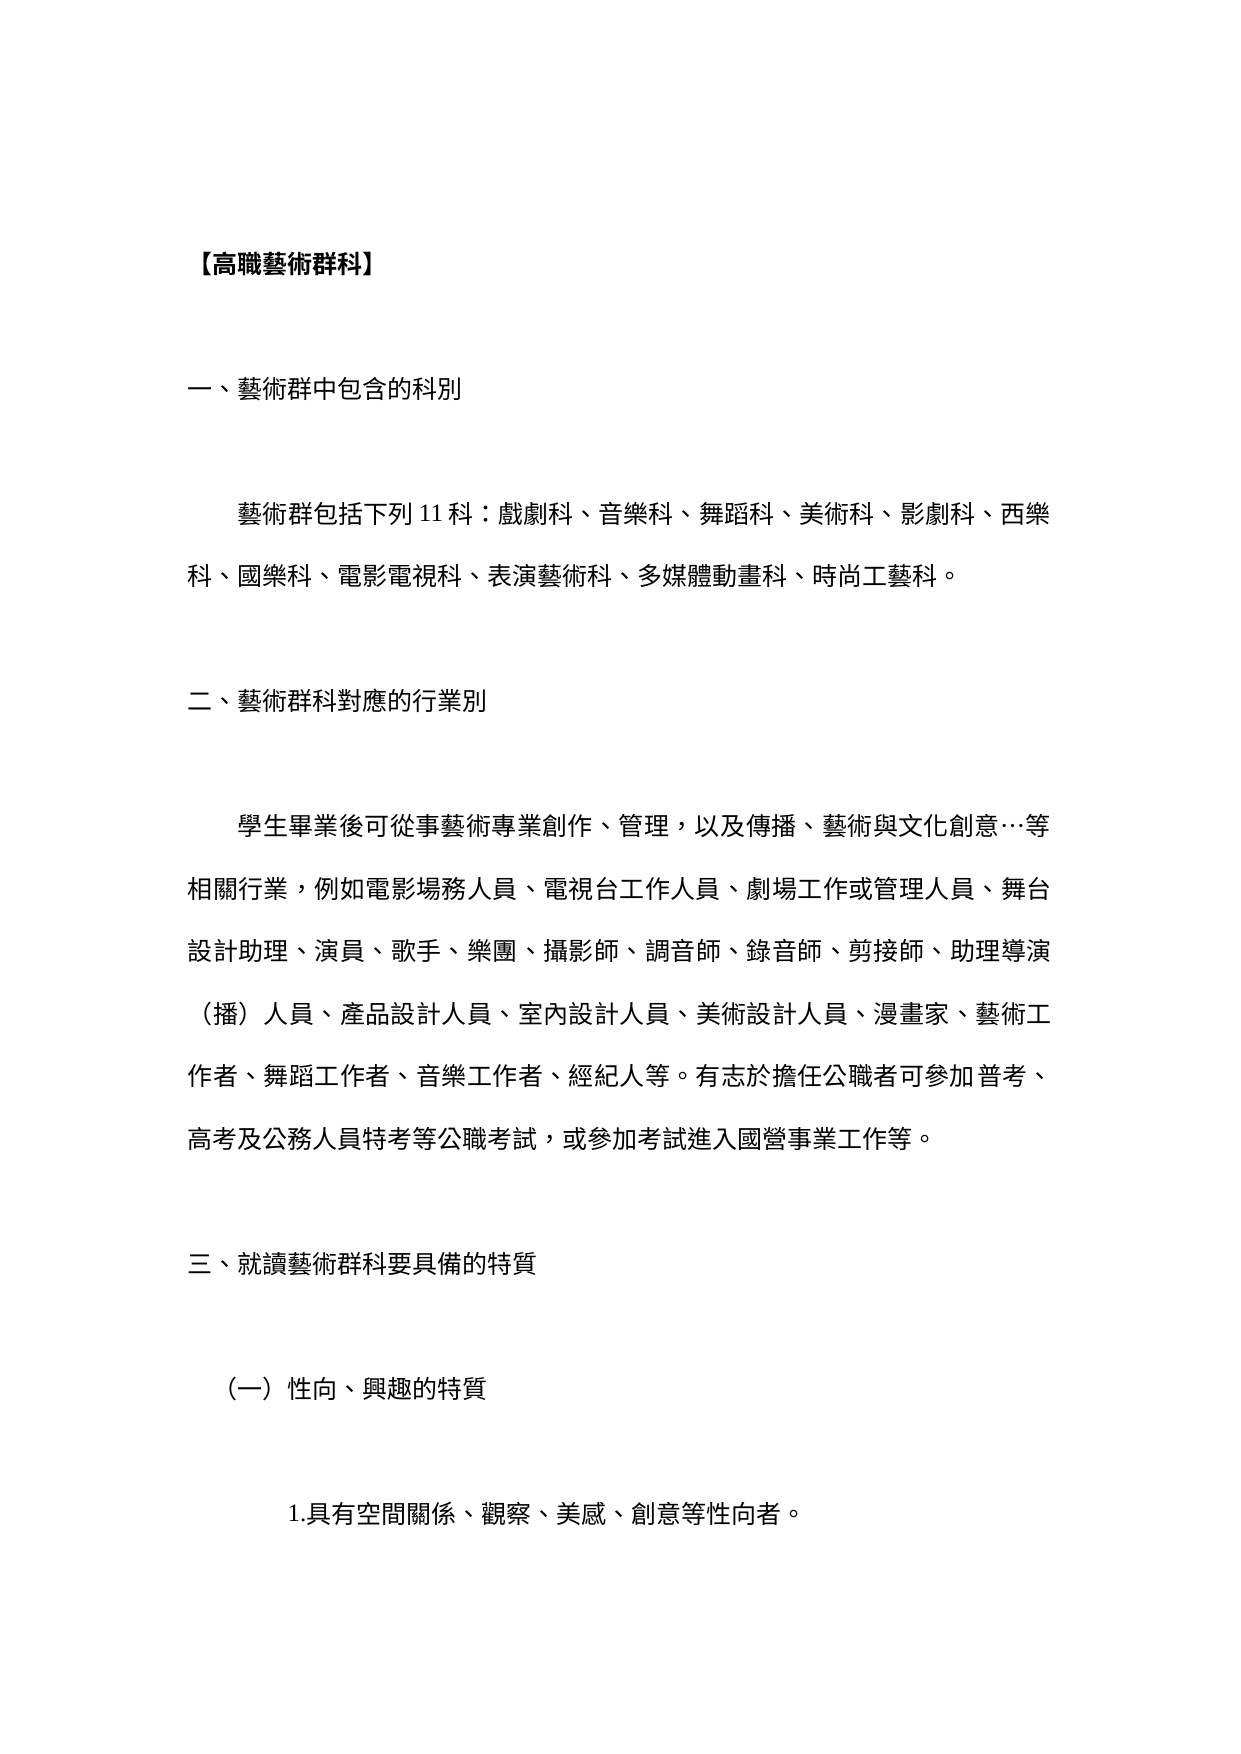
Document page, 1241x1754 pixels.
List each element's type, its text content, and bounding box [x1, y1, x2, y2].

text 1.具有空間關係、觀察、美感、創意等性向者。 [287, 1471, 1053, 1533]
text 【高職藝術群科】 [187, 221, 1053, 283]
text （一）性向、興趣的特質 [212, 1346, 1028, 1408]
text 二、藝術群科對應的行業別 [187, 658, 1053, 721]
text 一、藝術群中包含的科別 [187, 346, 1053, 408]
text 三、就讀藝術群科要具備的特質 [187, 1221, 1053, 1283]
text 學生畢業後可從事藝術專業創作、管理，以及傳播、藝術與文化創意…等相關行業，例如電影場務人員、電視台工作人員、劇場工作或管理人員、舞台設計助理、演員、歌手、樂團、攝影師、調音師、錄音師、剪接師、助理導演（播）人員、產品設計人員、室內設計人員、美術設計人員、漫畫家、藝術工作者、舞蹈工作者、音樂工作者、經紀人等。有志於擔任公職者可參加普考、高考及公務人員特考等公職考試，或參加考試進入國營事業工作等。 [187, 783, 1053, 1158]
text 藝術群包括下列11科：戲劇科、音樂科、舞蹈科、美術科、影劇科、西樂科、國樂科、電影電視科、表演藝術科、多媒體動畫科、時尚工藝科。 [187, 471, 1053, 596]
